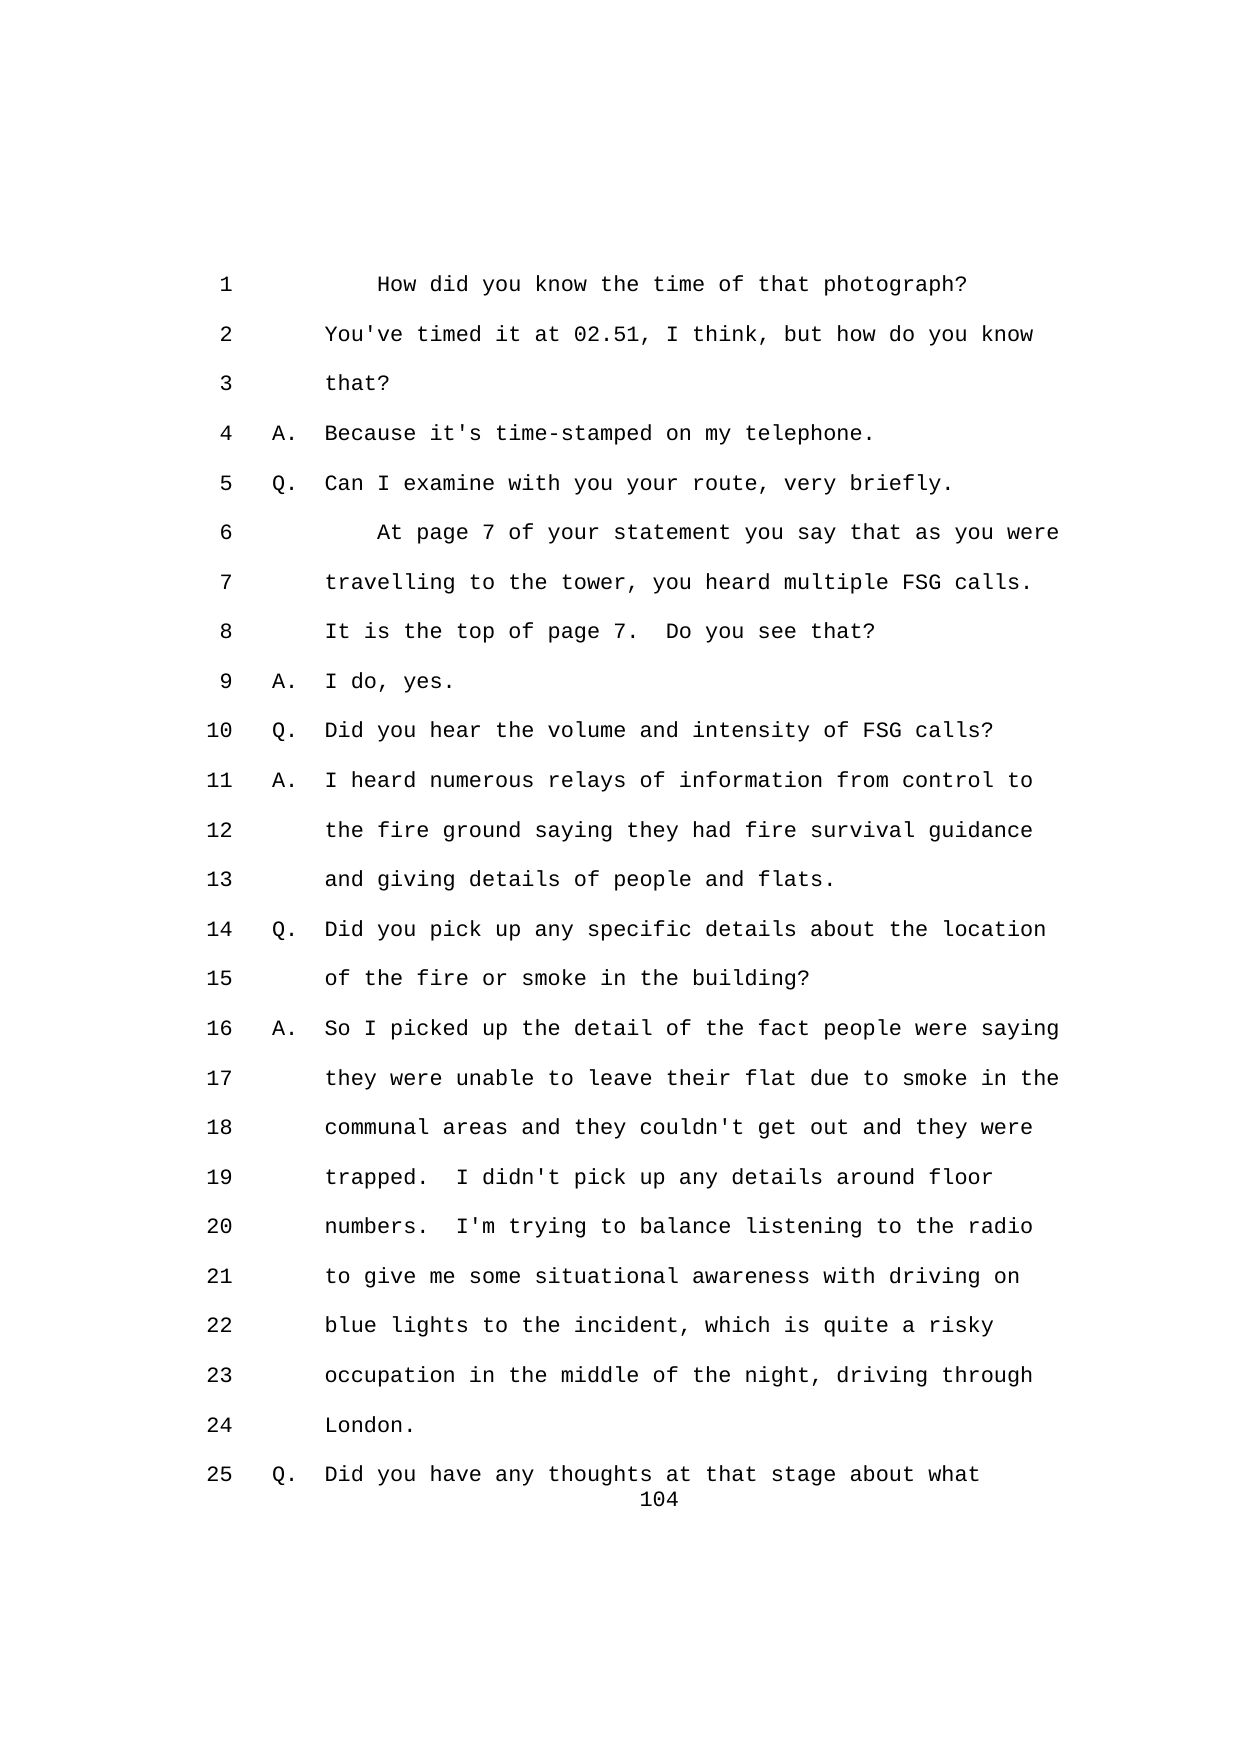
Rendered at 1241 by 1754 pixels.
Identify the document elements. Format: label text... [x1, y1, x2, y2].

text 20 numbers. I'm trying to balance listening to the radio [75, 1215, 1165, 1240]
text 13 and giving details of people and flats. [75, 868, 1165, 893]
text 16 A. So I picked up the detail of the fact people were saying [75, 1017, 1165, 1042]
text 15 of the fire or smoke in the building? [75, 967, 1165, 992]
text 5 Q. Can I examine with you your route, very briefly. [75, 472, 1165, 496]
text 1 How did you know the time of that photograph? [75, 273, 1165, 298]
text 23 occupation in the middle of the night, driving through [75, 1364, 1165, 1389]
text 24 London. [75, 1414, 1165, 1438]
text 6 At page 7 of your statement you say that as you were [75, 521, 1165, 546]
text 2 You've timed it at 02.51, I think, but how do you know [75, 323, 1165, 348]
text 8 It is the top of page 7. Do you see that? [75, 620, 1165, 645]
text 10 Q. Did you hear the volume and intensity of FSG calls? [75, 719, 1165, 744]
text 11 A. I heard numerous relays of information from control to [75, 769, 1165, 794]
text 22 blue lights to the incident, which is quite a risky [75, 1314, 1165, 1339]
text 104 [75, 1488, 1165, 1513]
text 3 that? [75, 372, 1165, 397]
text 7 travelling to the tower, you heard multiple FSG calls. [75, 571, 1165, 596]
text 18 communal areas and they couldn't get out and they were [75, 1116, 1165, 1141]
text 4 A. Because it's time-stamped on my telephone. [75, 422, 1165, 447]
text 12 the fire ground saying they had fire survival guidance [75, 819, 1165, 843]
text 19 trapped. I didn't pick up any details around floor [75, 1166, 1165, 1191]
text 21 to give me some situational awareness with driving on [75, 1265, 1165, 1290]
text 9 A. I do, yes. [75, 670, 1165, 695]
text 17 they were unable to leave their flat due to smoke in the [75, 1067, 1165, 1091]
text 14 Q. Did you pick up any specific details about the location [75, 918, 1165, 943]
text 25 Q. Did you have any thoughts at that stage about what [75, 1463, 1165, 1488]
